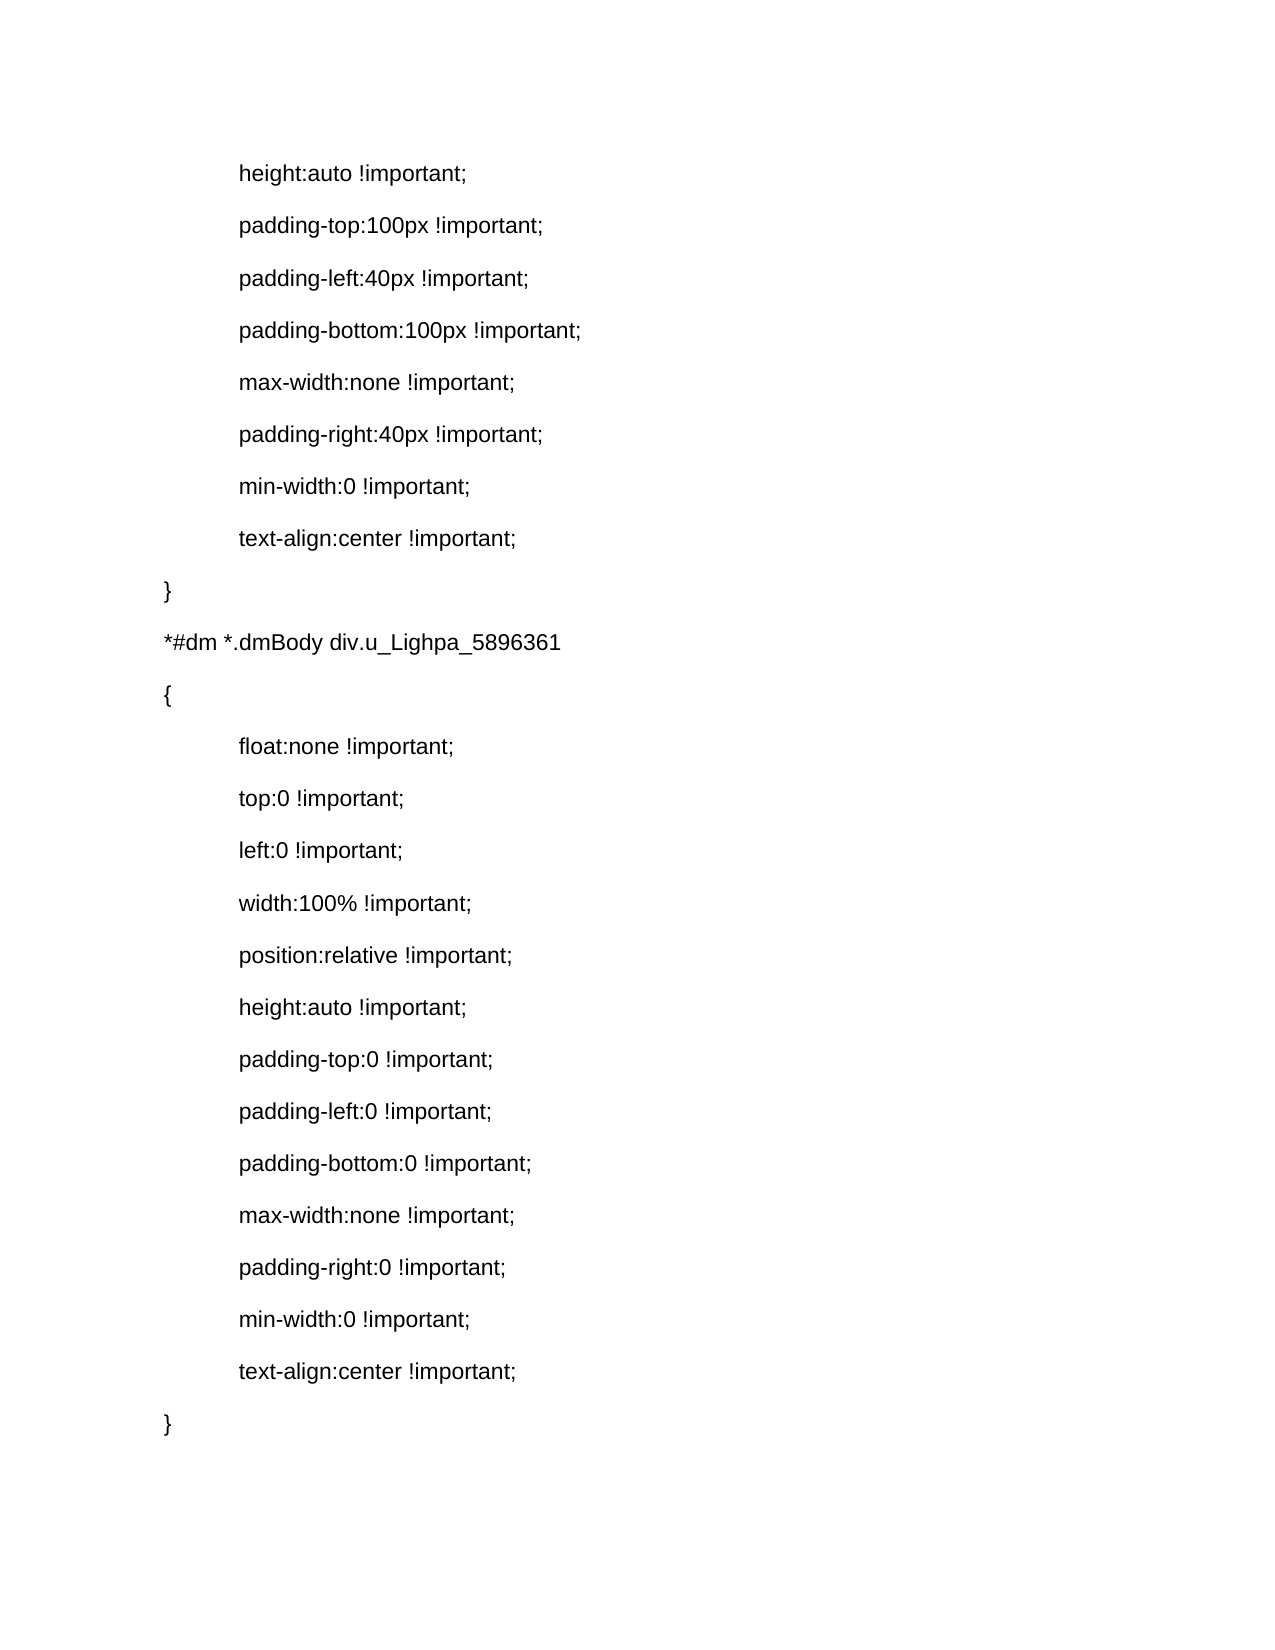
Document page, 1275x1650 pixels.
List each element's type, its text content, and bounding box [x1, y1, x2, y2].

table_cell padding-left:0 !important; [153, 1088, 1125, 1139]
table_cell min-width:0 !important; [153, 1296, 1125, 1348]
table_cell *#dm *.dmBody div.u_Lighpa_5896361 [153, 619, 1125, 671]
table_cell text-align:center !important; [153, 515, 1125, 567]
table_cell height:auto !important; [153, 150, 1125, 202]
table_cell text-align:center !important; [153, 1348, 1125, 1400]
table_cell { [153, 671, 1125, 723]
table_cell max-width:none !important; [153, 358, 1125, 410]
table_cell } [153, 1400, 1125, 1452]
table_cell width:100% !important; [153, 879, 1125, 931]
table_cell float:none !important; [153, 723, 1125, 775]
table_cell left:0 !important; [153, 827, 1125, 879]
table_cell padding-bottom:0 !important; [153, 1140, 1125, 1192]
table_cell padding-top:0 !important; [153, 1035, 1125, 1087]
table_cell padding-bottom:100px !important; [153, 306, 1125, 358]
table_cell } [153, 567, 1125, 619]
table_cell max-width:none !important; [153, 1192, 1125, 1244]
table_cell position:relative !important; [153, 931, 1125, 983]
table_cell padding-right:0 !important; [153, 1244, 1125, 1296]
table_cell top:0 !important; [153, 775, 1125, 827]
table_cell min-width:0 !important; [153, 463, 1125, 514]
table_cell padding-left:40px !important; [153, 254, 1125, 306]
table_cell height:auto !important; [153, 983, 1125, 1035]
table_cell padding-right:40px !important; [153, 410, 1125, 462]
table_cell padding-top:100px !important; [153, 202, 1125, 254]
